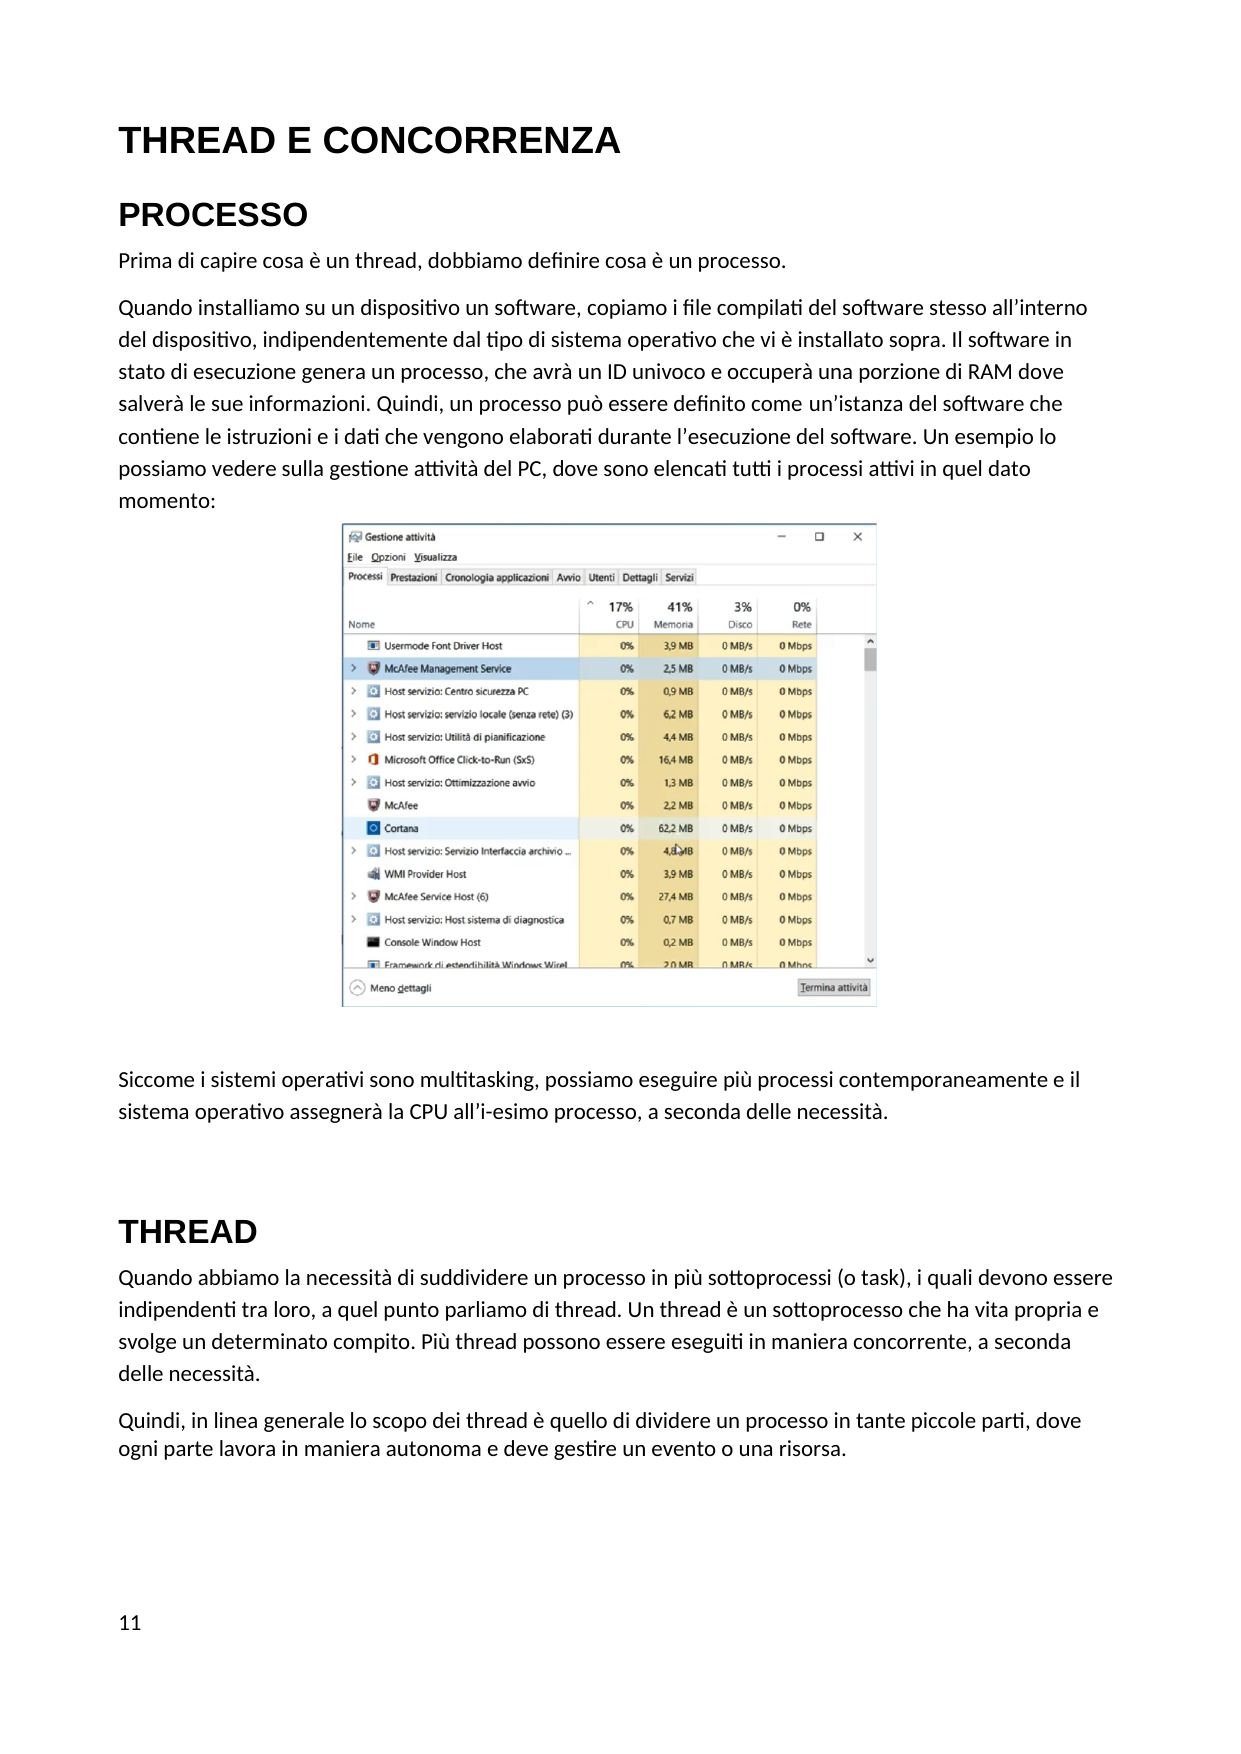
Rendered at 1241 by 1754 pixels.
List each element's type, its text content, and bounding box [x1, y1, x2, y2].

picture [341, 523, 877, 1007]
text Quindi, in linea generale lo scopo dei thread è quello di dividere un processo in tante piccole parti, dove ogni parte lavora in maniera autonoma e deve gestire un evento o una risorsa. [118, 1406, 1122, 1462]
subtitle PROCESSO [118, 195, 1122, 234]
subtitle THREAD [118, 1212, 1122, 1251]
subtitle THREAD E CONCORRENZA [118, 118, 1122, 162]
text Siccome i sistemi operativi sono multitasking, possiamo eseguire più processi contemporaneamente e il sistema operativo assegnerà la CPU all’i-esimo processo, a seconda delle necessità. [118, 1065, 1122, 1126]
text Quando abbiamo la necessità di suddividere un processo in più sottoprocessi (o task), i quali devono essere indipendenti tra loro, a quel punto parliamo di thread. Un thread è un sottoprocesso che ha vita propria e svolge un determinato compito. Più thread possono essere eseguiti in maniera concorrente, a seconda delle necessità. [118, 1263, 1122, 1388]
text Prima di capire cosa è un thread, dobbiamo definire cosa è un processo. [118, 246, 1122, 274]
text Quando installiamo su un dispositivo un software, copiamo i file compilati del software stesso all’interno del dispositivo, indipendentemente dal tipo di sistema operativo che vi è installato sopra. Il software in stato di esecuzione genera un processo, che avrà un ID univoco e occuperà una porzione di RAM dove salverà le sue informazioni. Quindi, un processo può essere definito come un’istanza del software che contiene le istruzioni e i dati che vengono elaborati durante l’esecuzione del software. Un esempio lo possiamo vedere sulla gestione attività del PC, dove sono elencati tutti i processi attivi in quel dato momento: [118, 293, 1122, 514]
